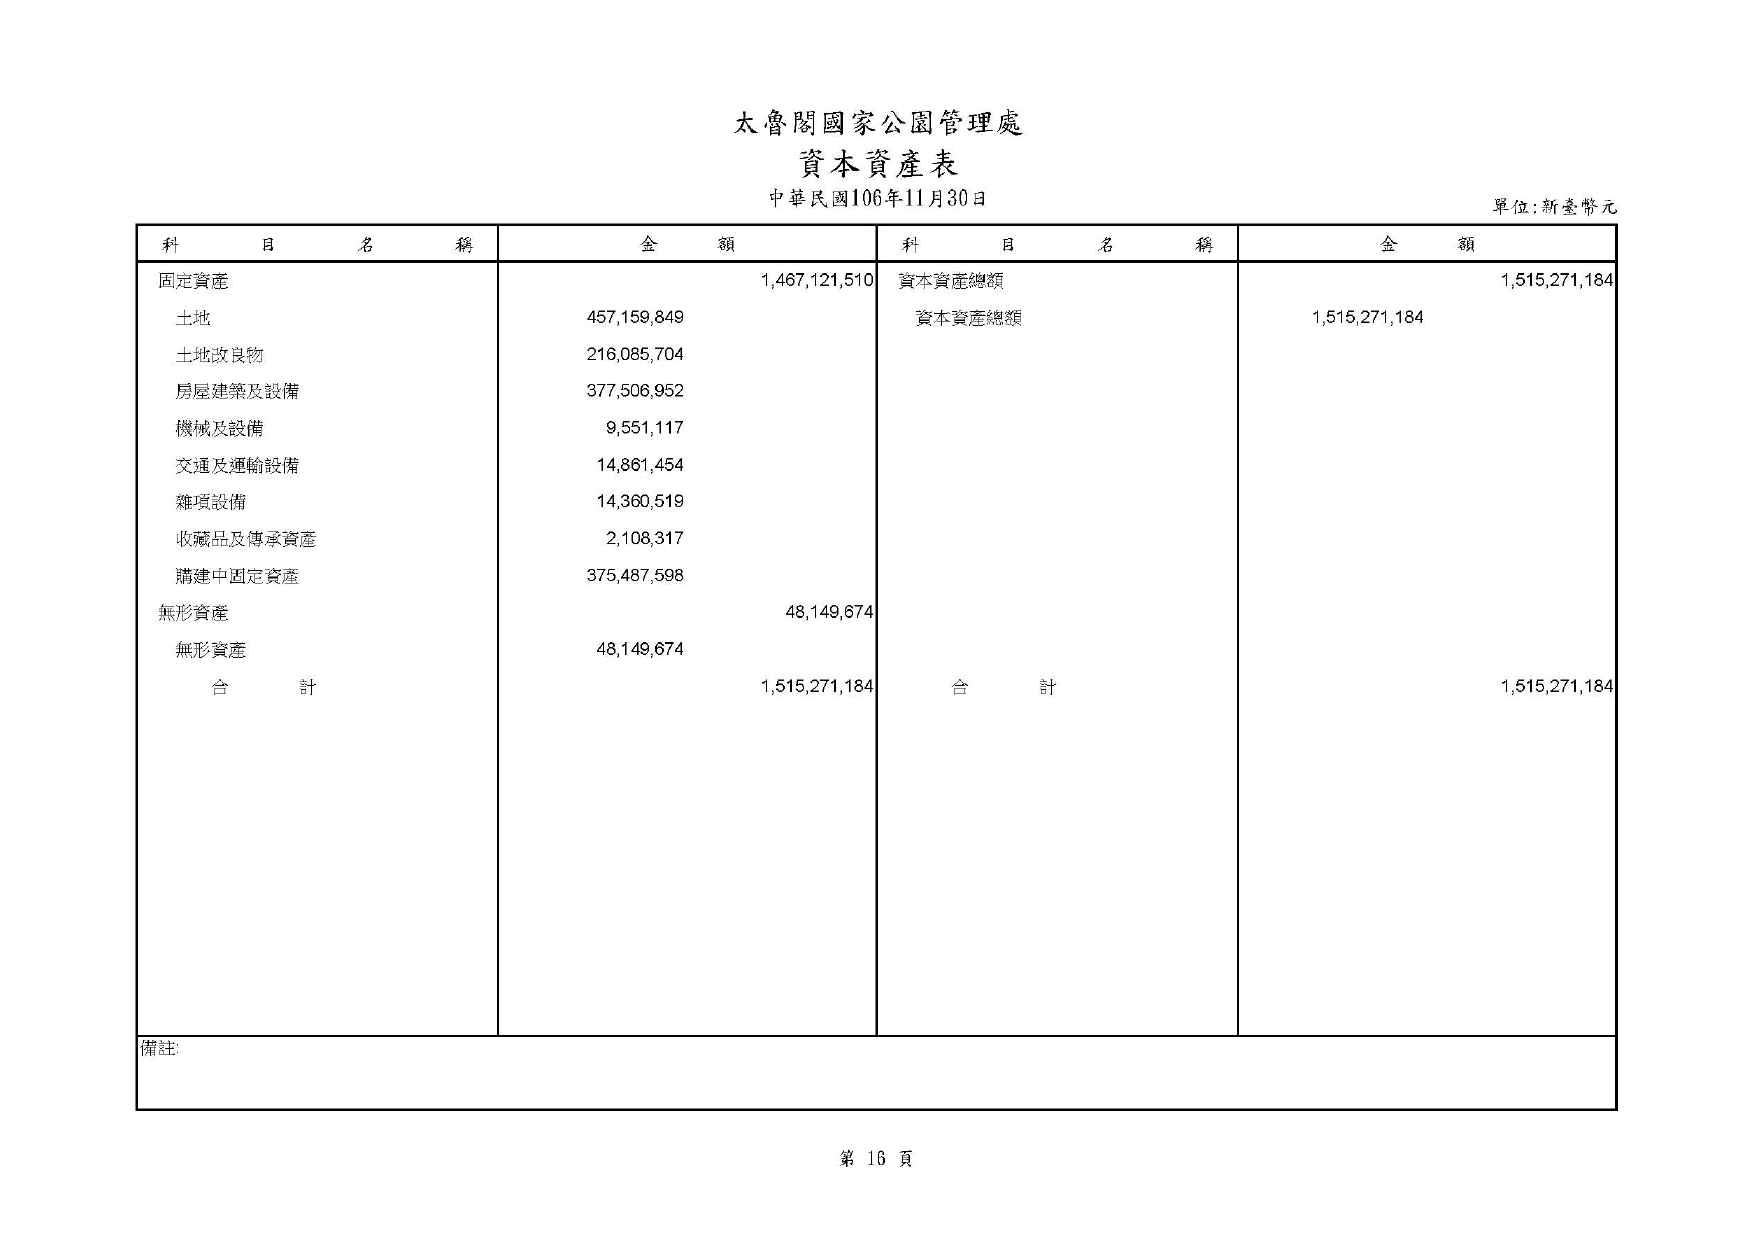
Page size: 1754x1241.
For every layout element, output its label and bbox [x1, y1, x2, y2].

picture [59, 59, 1695, 1216]
